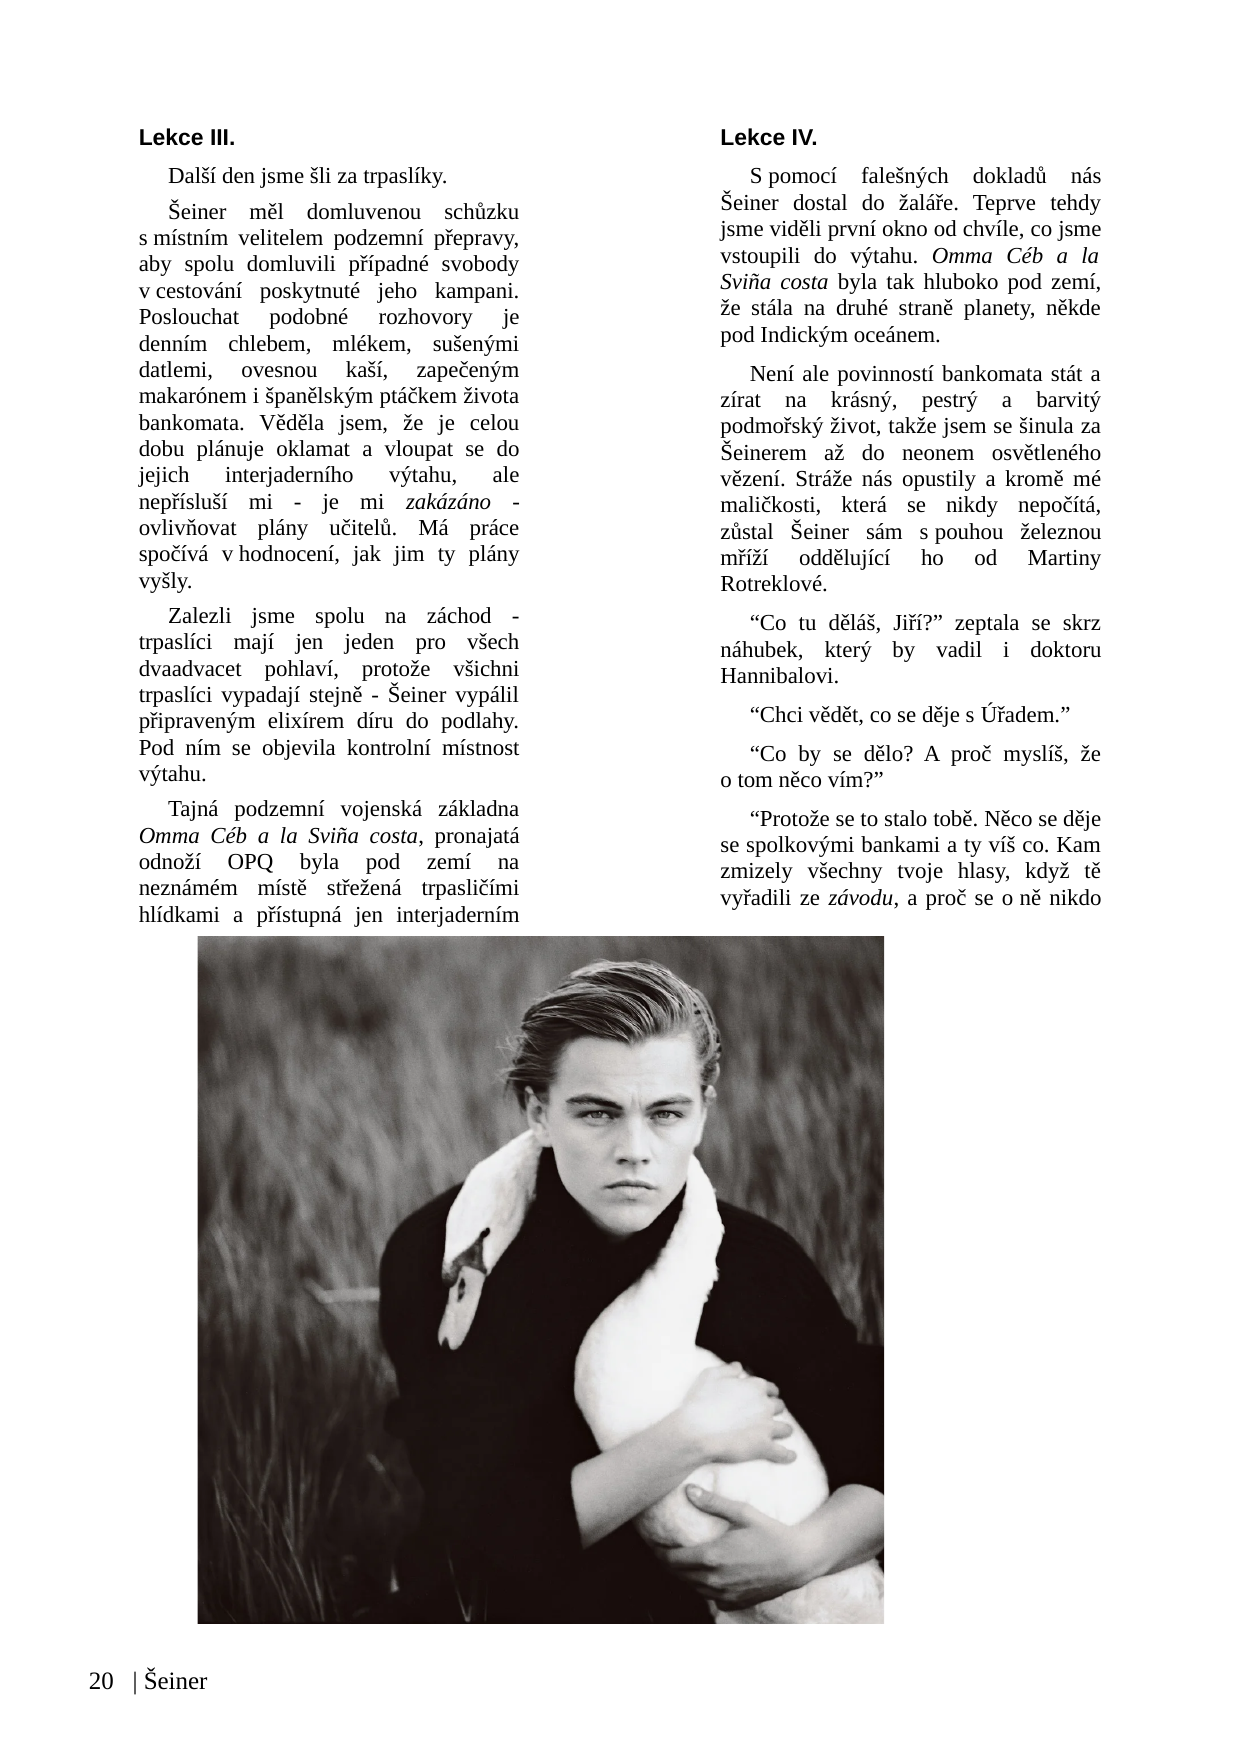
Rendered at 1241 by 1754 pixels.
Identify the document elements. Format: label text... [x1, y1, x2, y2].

table_header [1107, 59, 1152, 933]
table_header Lekce IV. S pomocí falešných dokladů nás Šeiner dostal do žaláře. Teprve tehdy jsme viděli první okno od chvíle, co jsme vstoupili do výtahu. Omma Céb a la Sviña costa byla tak hluboko pod zemí, že stála na druhé straně planety, někde pod Indickým oceánem. Není ale povinností bankomata stát a zírat na krásný, pestrý a barvitý podmořský život, takže jsem se šinula za Šeinerem až do neonem osvětleného vězení. Stráže nás opustily a kromě mé maličkosti, která se nikdy nepočítá, zůstal Šeiner sám s pouhou železnou mříží oddělující ho od Martiny Rotreklové. “Co tu děláš, Jiří?” zeptala se skrz náhubek, který by vadil i doktoru Hannibalovi. “Chci vědět, co se děje s Úřadem.” “Co by se dělo? A proč myslíš, že o tom něco vím?” “Protože se to stalo tobě. Něco se děje se spolkovými bankami a ty víš co. Kam zmizely všechny tvoje hlasy, když tě vyřadili ze závodu, a proč se o ně nikdo [714, 59, 1107, 933]
table_header Lekce III. Další den jsme šli za trpaslíky. Šeiner měl domluvenou schůzku s místním velitelem podzemní přepravy, aby spolu domluvili případné svobody v cestování poskytnuté jeho kampani. Poslouchat podobné rozhovory je denním chlebem, mlékem, sušenými datlemi, ovesnou kaší, zapečeným makarónem i španělským ptáčkem života bankomata. Věděla jsem, že je celou dobu plánuje oklamat a vloupat se do jejich interjaderního výtahu, ale nepřísluší mi - je mi zakázáno - ovlivňovat plány učitelů. Má práce spočívá v hodnocení, jak jim ty plány vyšly. Zalezli jsme spolu na záchod - trpaslíci mají jen jeden pro všech dvaadvacet pohlaví, protože všichni trpaslíci vypadají stejně - Šeiner vypálil připraveným elixírem díru do podlahy. Pod ním se objevila kontrolní místnost výtahu. Tajná podzemní vojenská základna Omma Céb a la Sviña costa, pronajatá odnoží OPQ byla pod zemí na neznámém místě střežená trpasličími hlídkami a přístupná jen interjaderním [133, 59, 525, 933]
picture [197, 936, 885, 1624]
table_header [525, 59, 714, 933]
table_header [89, 59, 133, 933]
